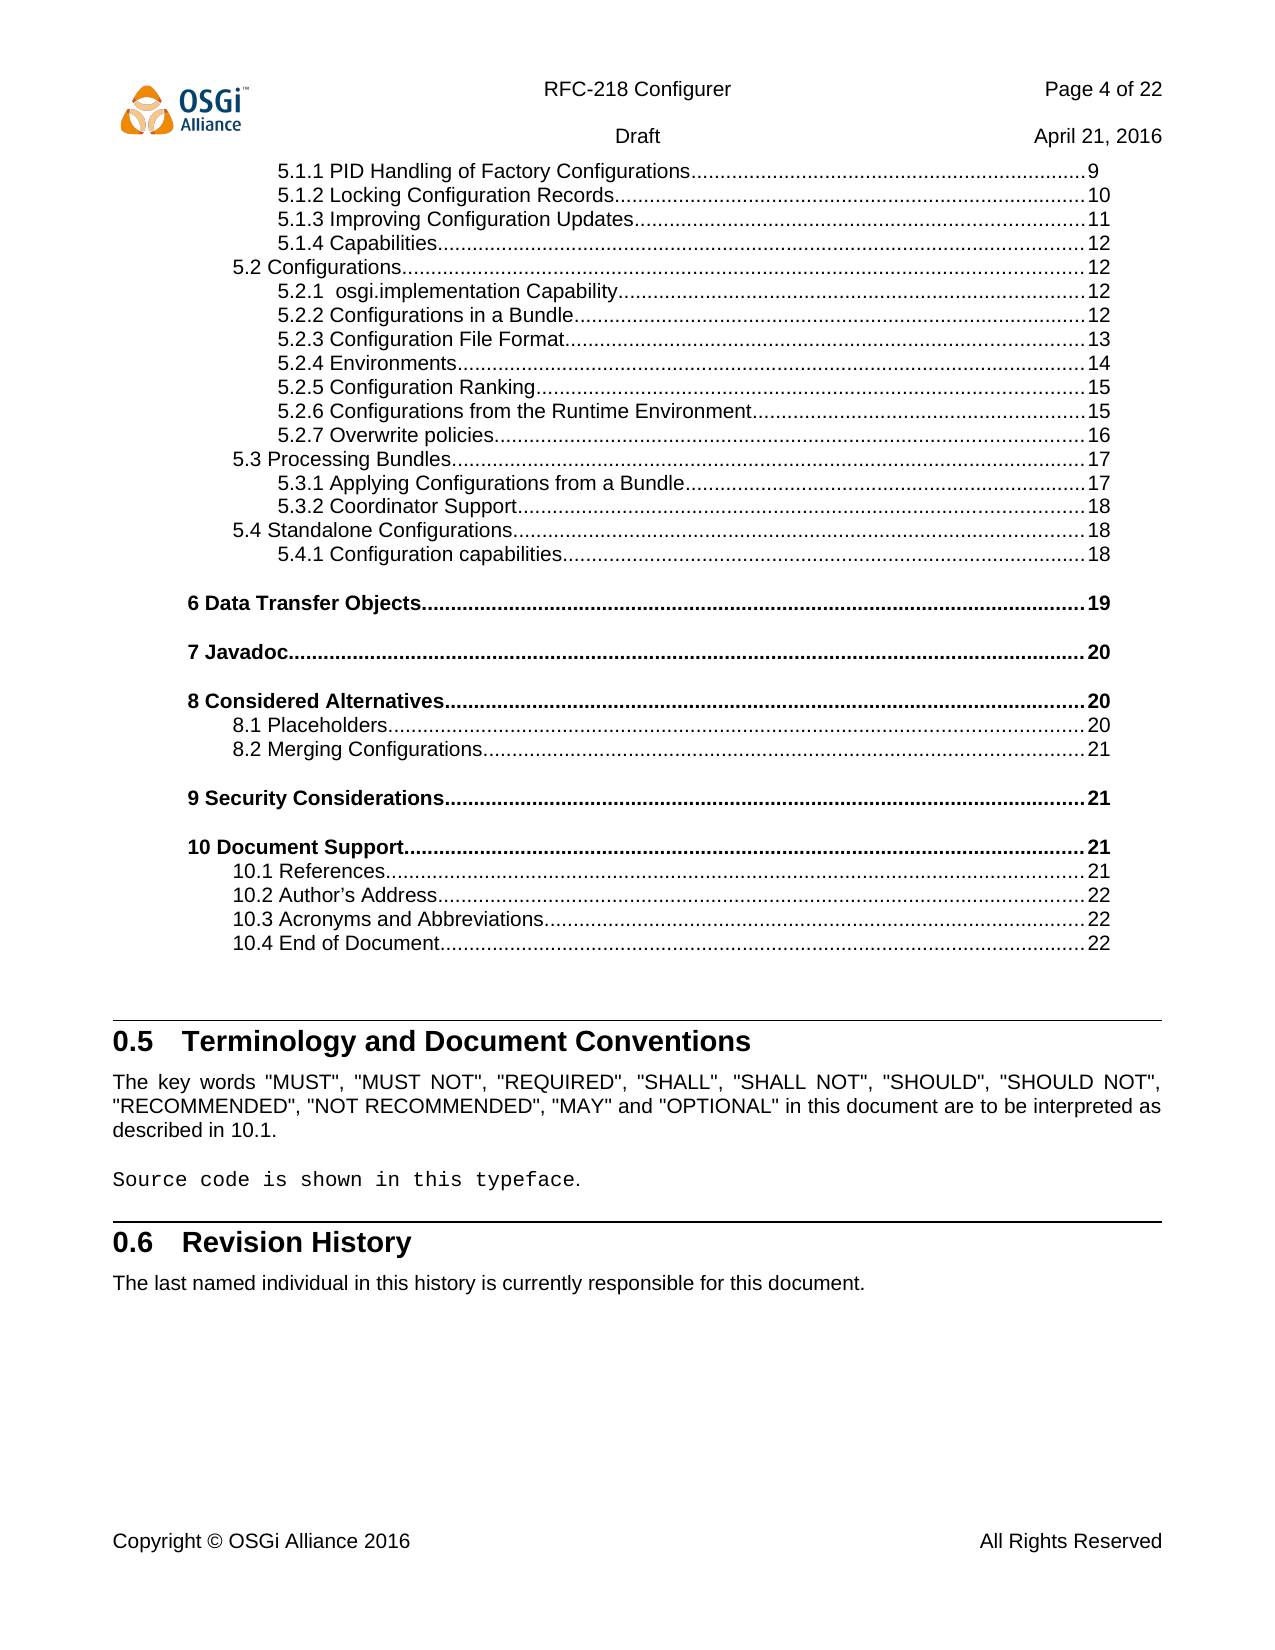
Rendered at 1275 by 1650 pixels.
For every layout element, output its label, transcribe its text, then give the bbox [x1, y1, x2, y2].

text 5.1.3 Improving Configuration Updates 11 [277, 207, 1162, 231]
text The key words "MUST", "MUST NOT", "REQUIRED", "SHALL", "SHALL NOT", "SHOULD", "SHOULD NOT", "RECOMMENDED", "NOT RECOMMENDED", "MAY" and "OPTIONAL" in this document are to be interpreted as described in 1. [112, 1069, 1162, 1141]
subtitle Terminology and Document Conventions [112, 1021, 1162, 1057]
text 10.4 End of Document 22 [232, 931, 1162, 955]
subtitle Revision History [112, 1222, 1162, 1258]
text 9 Security Considerations 21 [187, 786, 1162, 810]
text 7 Javadoc 20 [187, 640, 1162, 664]
text 5.2 Configurations 12 [232, 255, 1162, 279]
text 5.4.1 Configuration capabilities 18 [277, 542, 1162, 566]
text 5.2.7 Overwrite policies 16 [277, 422, 1162, 446]
text 5.3.1 Applying Configurations from a Bundle 17 [277, 470, 1162, 494]
text 5.2.6 Configurations from the Runtime Environment 15 [277, 398, 1162, 422]
text 5.2.1 osgi.implementation Capability 12 [277, 279, 1162, 303]
text 5.2.4 Environments 14 [277, 351, 1162, 374]
text 5.2.5 Configuration Ranking 15 [277, 374, 1162, 398]
text 5.2.3 Configuration File Format 13 [277, 327, 1162, 351]
text 5.1.1 PID Handling of Factory Configurations 9 [277, 159, 1162, 183]
picture [113, 78, 257, 142]
text Source code is shown in this typeface. [112, 1166, 1162, 1192]
text 8 Considered Alternatives 20 [187, 689, 1162, 713]
text 5.3.2 Coordinator Support 18 [277, 494, 1162, 518]
text 5.1.4 Capabilities 12 [277, 231, 1162, 255]
text 8.1 Placeholders 20 [232, 713, 1162, 737]
text 5.4 Standalone Configurations 18 [232, 518, 1162, 542]
text 10.3 Acronyms and Abbreviations 22 [232, 907, 1162, 931]
text 10 Document Support 21 [187, 835, 1162, 859]
text 8.2 Merging Configurations 21 [232, 737, 1162, 761]
text 5.2.2 Configurations in a Bundle 12 [277, 303, 1162, 327]
text The last named individual in this history is currently responsible for this document. [112, 1271, 1162, 1294]
text 5.1.2 Locking Configuration Records 10 [277, 183, 1162, 207]
text 6 Data Transfer Objects 19 [187, 591, 1162, 615]
text 5.3 Processing Bundles 17 [232, 446, 1162, 470]
text 10.2 Author’s Address 22 [232, 883, 1162, 907]
text 10.1 References 21 [232, 859, 1162, 883]
